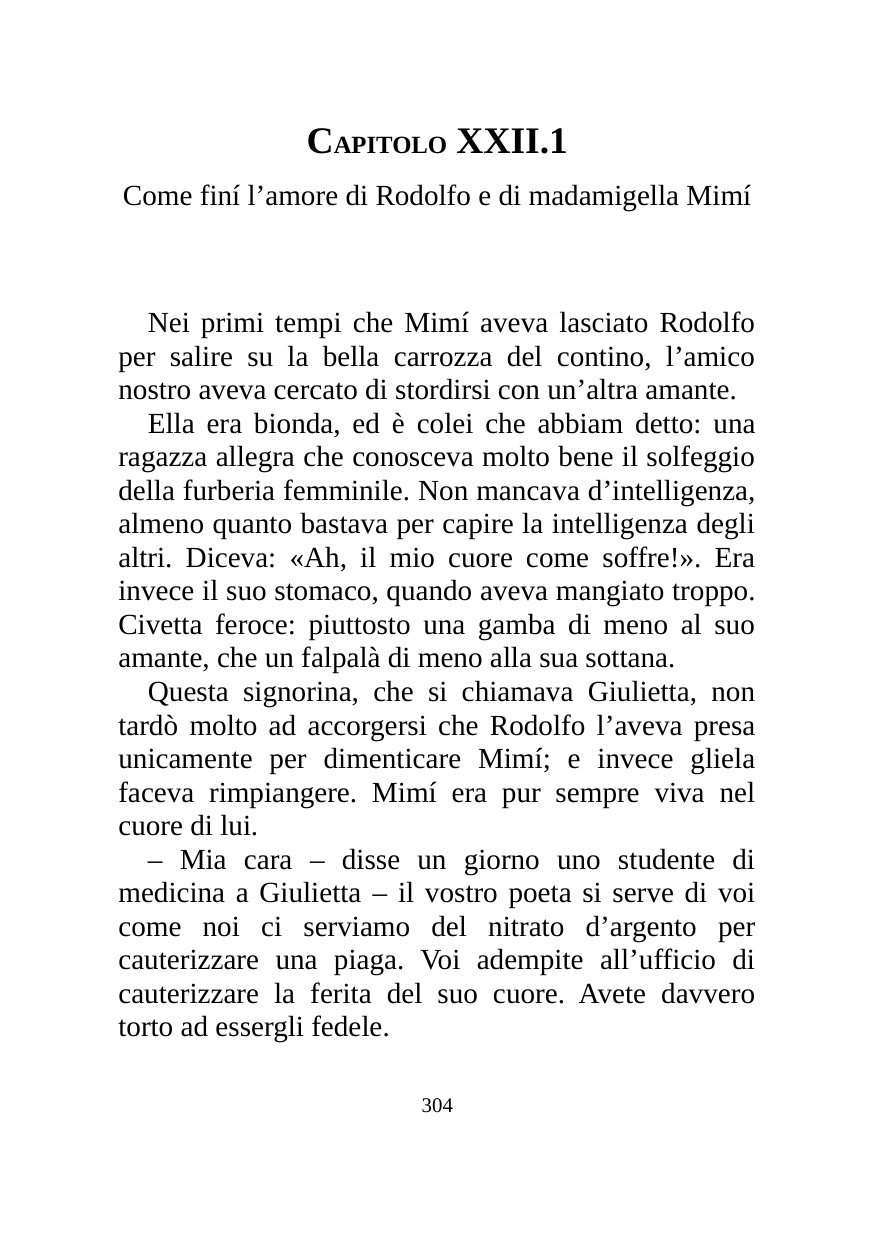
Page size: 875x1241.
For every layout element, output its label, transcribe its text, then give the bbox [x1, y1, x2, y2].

text Questa signorina, che si chiamava Giulietta, non tardò molto ad accorgersi che Rodolfo l’aveva presa unicamente per dimenticare Mimí; e invece gliela faceva rimpiangere. Mimí era pur sempre viva nel cuore di lui. [118, 674, 756, 842]
text Ella era bionda, ed è colei che abbiam detto: una ragazza allegra che conosceva molto bene il solfeggio della furberia femminile. Non mancava d’intelligenza, almeno quanto bastava per capire la intelligenza degli altri. Diceva: «Ah, il mio cuore come soffre!». Era invece il suo stomaco, quando aveva mangiato troppo. Civetta feroce: piuttosto una gamba di meno al suo amante, che un falpalà di meno alla sua sottana. [118, 406, 756, 674]
subtitle Capitolo XXII.1 Come finí l’amore di Rodolfo e di madamigella Mimí [118, 118, 756, 212]
text ‒ Mia cara ‒ disse un giorno uno studente di medicina a Giulietta ‒ il vostro poeta si serve di voi come noi ci serviamo del nitrato d’argento per cauterizzare una piaga. Voi adempite all’ufficio di cauterizzare la ferita del suo cuore. Avete davvero torto ad essergli fedele. [118, 842, 756, 1043]
text Nei primi tempi che Mimí aveva lasciato Rodolfo per salire su la bella carrozza del contino, l’amico nostro aveva cercato di stordirsi con un’altra amante. [118, 305, 756, 406]
